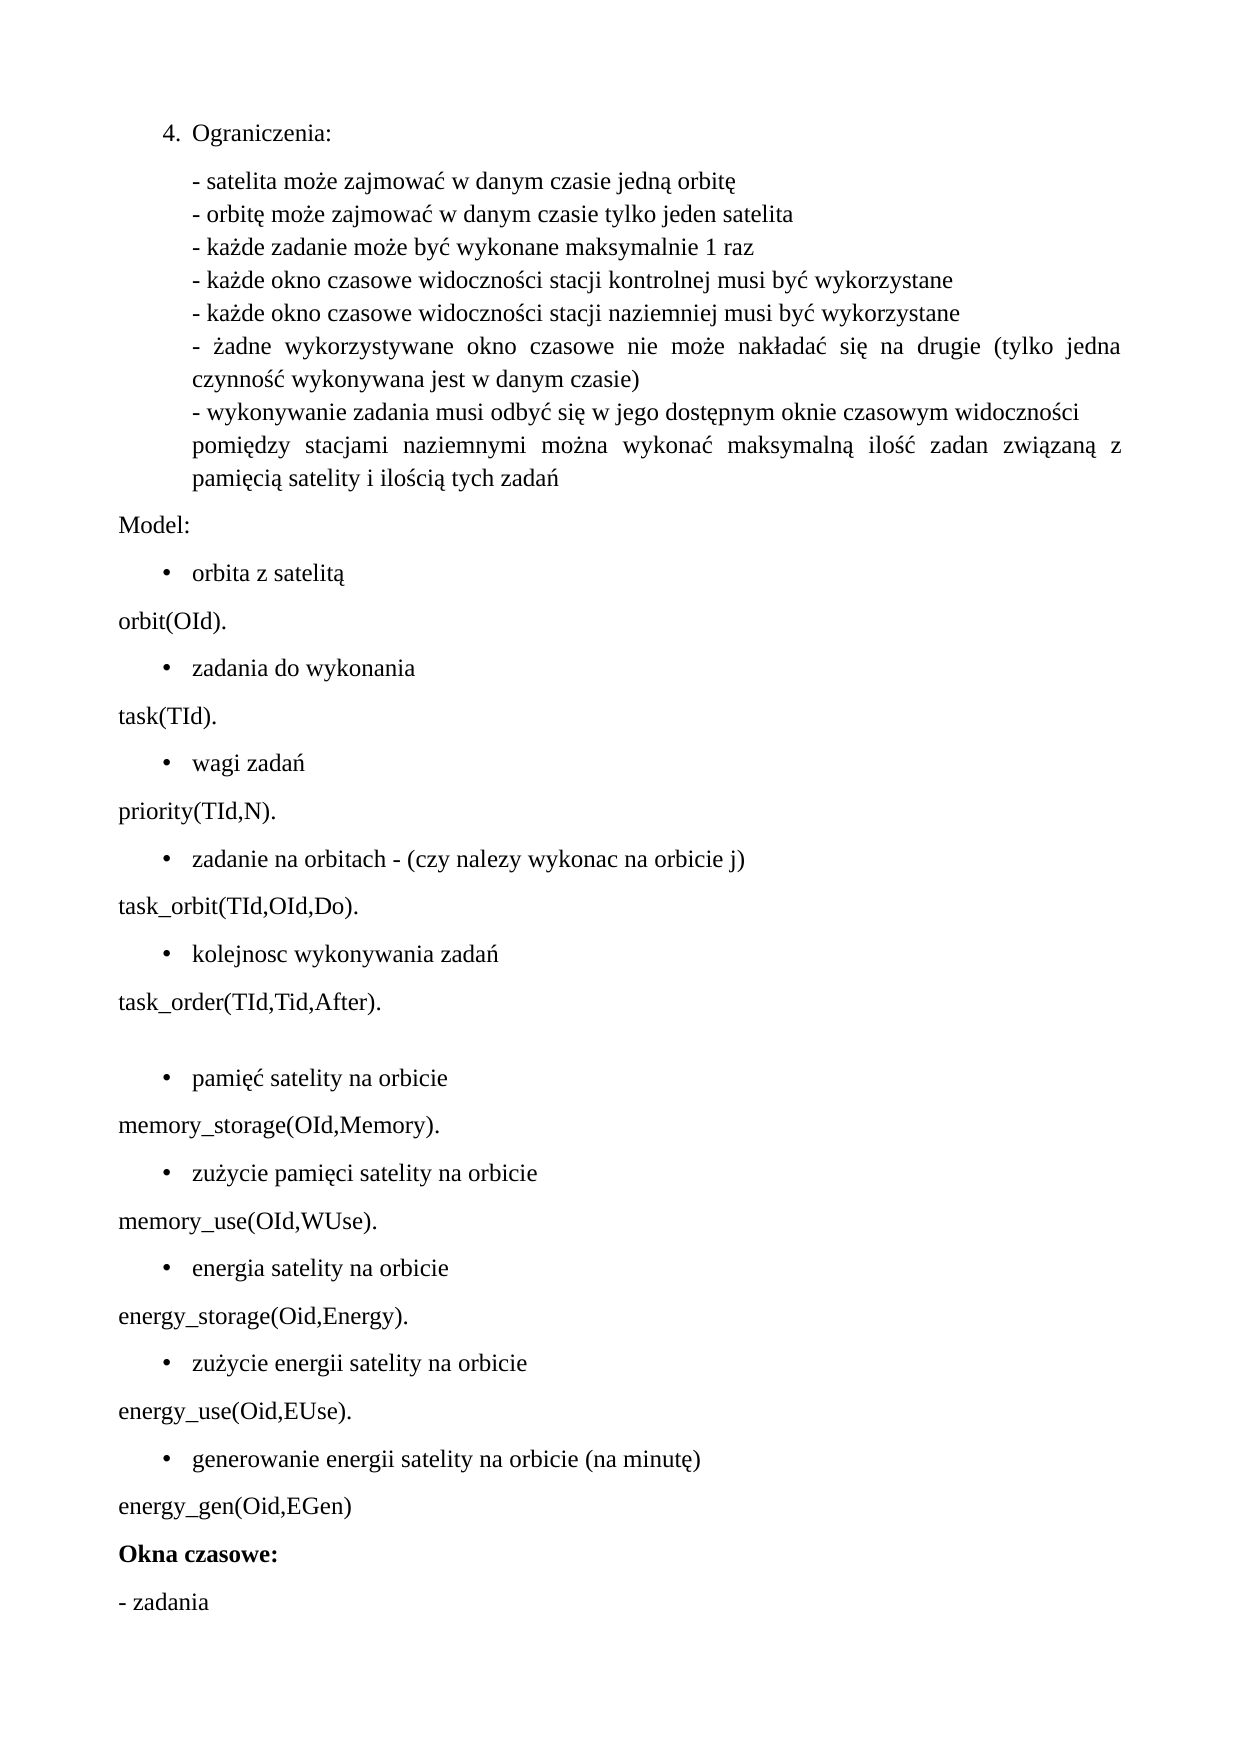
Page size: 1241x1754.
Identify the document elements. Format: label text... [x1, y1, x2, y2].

list - każde okno czasowe widoczności stacji naziemniej musi być wykorzystane [162, 298, 1122, 327]
list - satelita może zajmować w danym czasie jedną orbitę [162, 166, 1122, 194]
text orbit(OId). [118, 606, 1122, 634]
list - każde okno czasowe widoczności stacji kontrolnej musi być wykorzystane [162, 265, 1122, 293]
text priority(TId,N). [118, 796, 1122, 825]
list generowanie energii satelity na orbicie (na minutę) [162, 1444, 1122, 1472]
list zadania do wykonania [162, 653, 1122, 682]
text Model: [118, 511, 1122, 539]
list pamięć satelity na orbicie [162, 1063, 1122, 1092]
list - żadne wykorzystywane okno czasowe nie może nakładać się na drugie (tylko jedna czynność wykonywana jest w danym czasie) [162, 331, 1122, 393]
list zużycie energii satelity na orbicie [162, 1348, 1122, 1377]
list Ograniczenia: [162, 118, 1122, 147]
text Okna czasowe: [118, 1539, 1122, 1568]
text task(TId). [118, 701, 1122, 730]
text - zadania [118, 1587, 1122, 1615]
text memory_use(OId,WUse). [118, 1206, 1122, 1234]
text task_orbit(TId,OId,Do). [118, 891, 1122, 920]
list zużycie pamięci satelity na orbicie [162, 1158, 1122, 1187]
list kolejnosc wykonywania zadań [162, 939, 1122, 968]
list - orbitę może zajmować w danym czasie tylko jeden satelita [162, 199, 1122, 227]
list pomiędzy stacjami naziemnymi można wykonać maksymalną ilość zadan związaną z pamięcią satelity i ilością tych zadań [162, 430, 1122, 492]
text energy_use(Oid,EUse). [118, 1396, 1122, 1425]
text memory_storage(OId,Memory). [118, 1111, 1122, 1139]
list - wykonywanie zadania musi odbyć się w jego dostępnym oknie czasowym widoczności [162, 397, 1122, 426]
list energia satelity na orbicie [162, 1253, 1122, 1282]
list orbita z satelitą [162, 558, 1122, 587]
text energy_storage(Oid,Energy). [118, 1301, 1122, 1330]
text task_order(TId,Tid,After). [118, 987, 1122, 1015]
text energy_gen(Oid,EGen) [118, 1491, 1122, 1520]
list wagi zadań [162, 748, 1122, 777]
list zadanie na orbitach - (czy nalezy wykonac na orbicie j) [162, 844, 1122, 872]
list - każde zadanie może być wykonane maksymalnie 1 raz [162, 232, 1122, 261]
